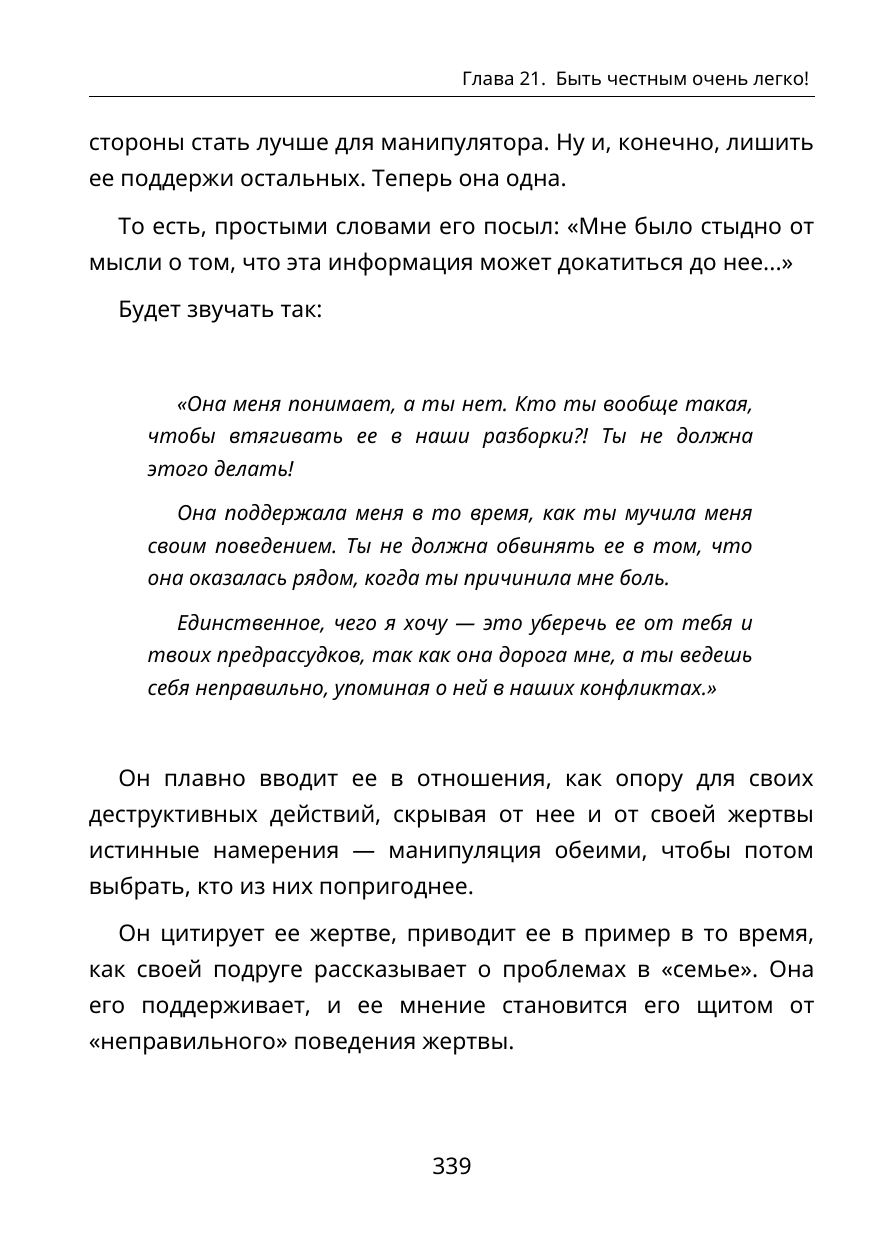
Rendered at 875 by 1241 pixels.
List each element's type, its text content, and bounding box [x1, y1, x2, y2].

text Он плавно вводит ее в отношения, как опору для своих деструктивных действий, скрывая от нее и от своей жертвы истинные намерения — манипуляция обеими, чтобы потом выбрать, кто из них попригоднее. [88, 762, 815, 901]
text То есть, простыми словами его посыл: «Мне было стыдно от мысли о том, что эта информация может докатиться до нее...» [88, 210, 815, 277]
text «Она меня понимает, а ты нет. Кто ты вообще такая, чтобы втягивать ее в наши разборки?! Ты не должна этого делать! [147, 389, 756, 482]
text Будет звучать так: [88, 293, 815, 324]
text Единственное, чего я хочу — это уберечь ее от тебя и твоих предрассудков, так как она дорога мне, а ты ведешь себя неправильно, упоминая о ней в наших конфликтах.» [147, 608, 756, 702]
text стороны стать лучше для манипулятора. Ну и, конечно, лишить ее поддержи остальных. Теперь она одна. [88, 126, 815, 193]
text Он цитирует ее жертве, приводит ее в пример в то время, как своей подруге рассказывает о проблемах в «семье». Она его поддерживает, и ее мнение становится его щитом от «неправильного» поведения жертвы. [88, 917, 815, 1056]
text Она поддержала меня в то время, как ты мучила меня своим поведением. Ты не должна обвинять ее в том, что она оказалась рядом, когда ты причинила мне боль. [147, 498, 756, 592]
